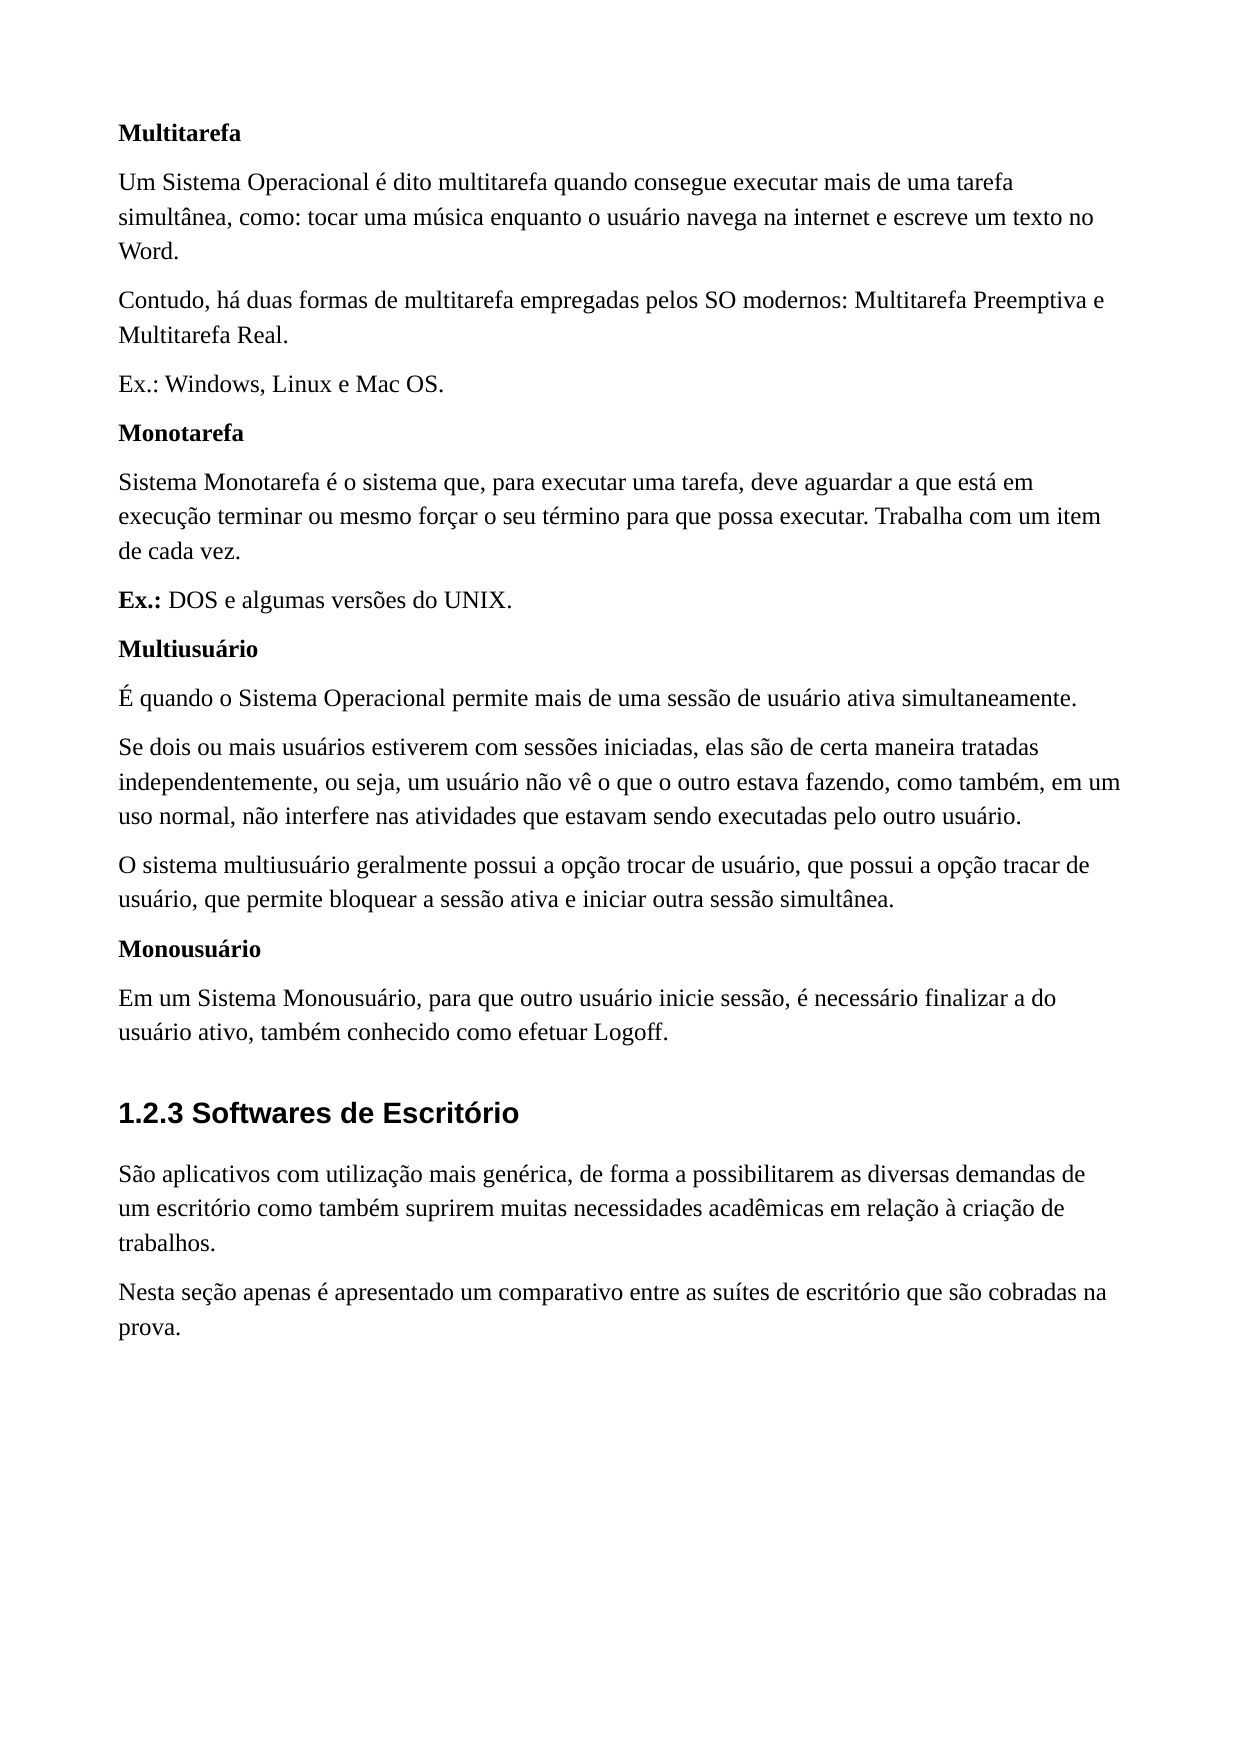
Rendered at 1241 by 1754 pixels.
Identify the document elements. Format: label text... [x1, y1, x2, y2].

text Monousuário [118, 934, 1122, 962]
text Ex.: DOS e algumas versões do UNIX. [118, 585, 1122, 614]
text São aplicativos com utilização mais genérica, de forma a possibilitarem as diversas demandas de um escritório como também suprirem muitas necessidades acadêmicas em relação à criação de trabalhos. [118, 1159, 1122, 1257]
text Multiusuário [118, 634, 1122, 663]
text É quando o Sistema Operacional permite mais de uma sessão de usuário ativa simultaneamente. [118, 683, 1122, 712]
text Nesta seção apenas é apresentado um comparativo entre as suítes de escritório que são cobradas na prova. [118, 1277, 1122, 1340]
text Ex.: Windows, Linux e Mac OS. [118, 369, 1122, 397]
text Um Sistema Operacional é dito multitarefa quando consegue executar mais de uma tarefa simultânea, como: tocar uma música enquanto o usuário navega na internet e escreve um texto no Word. [118, 167, 1122, 265]
text Contudo, há duas formas de multitarefa empregadas pelos SO modernos: Multitarefa Preemptiva e Multitarefa Real. [118, 285, 1122, 348]
subtitle 1.2.3 Softwares de Escritório [118, 1096, 1122, 1129]
text Sistema Monotarefa é o sistema que, para executar uma tarefa, deve aguardar a que está em execução terminar ou mesmo forçar o seu término para que possa executar. Trabalha com um item de cada vez. [118, 467, 1122, 564]
text Se dois ou mais usuários estiverem com sessões iniciadas, elas são de certa maneira tratadas independentemente, ou seja, um usuário não vê o que o outro estava fazendo, como também, em um uso normal, não interfere nas atividades que estavam sendo executadas pelo outro usuário. [118, 732, 1122, 830]
text O sistema multiusuário geralmente possui a opção trocar de usuário, que possui a opção tracar de usuário, que permite bloquear a sessão ativa e iniciar outra sessão simultânea. [118, 850, 1122, 913]
text Multitarefa [118, 118, 1122, 147]
text Monotarefa [118, 418, 1122, 447]
text Em um Sistema Monousuário, para que outro usuário inicie sessão, é necessário finalizar a do usuário ativo, também conhecido como efetuar Logoff. [118, 983, 1122, 1046]
